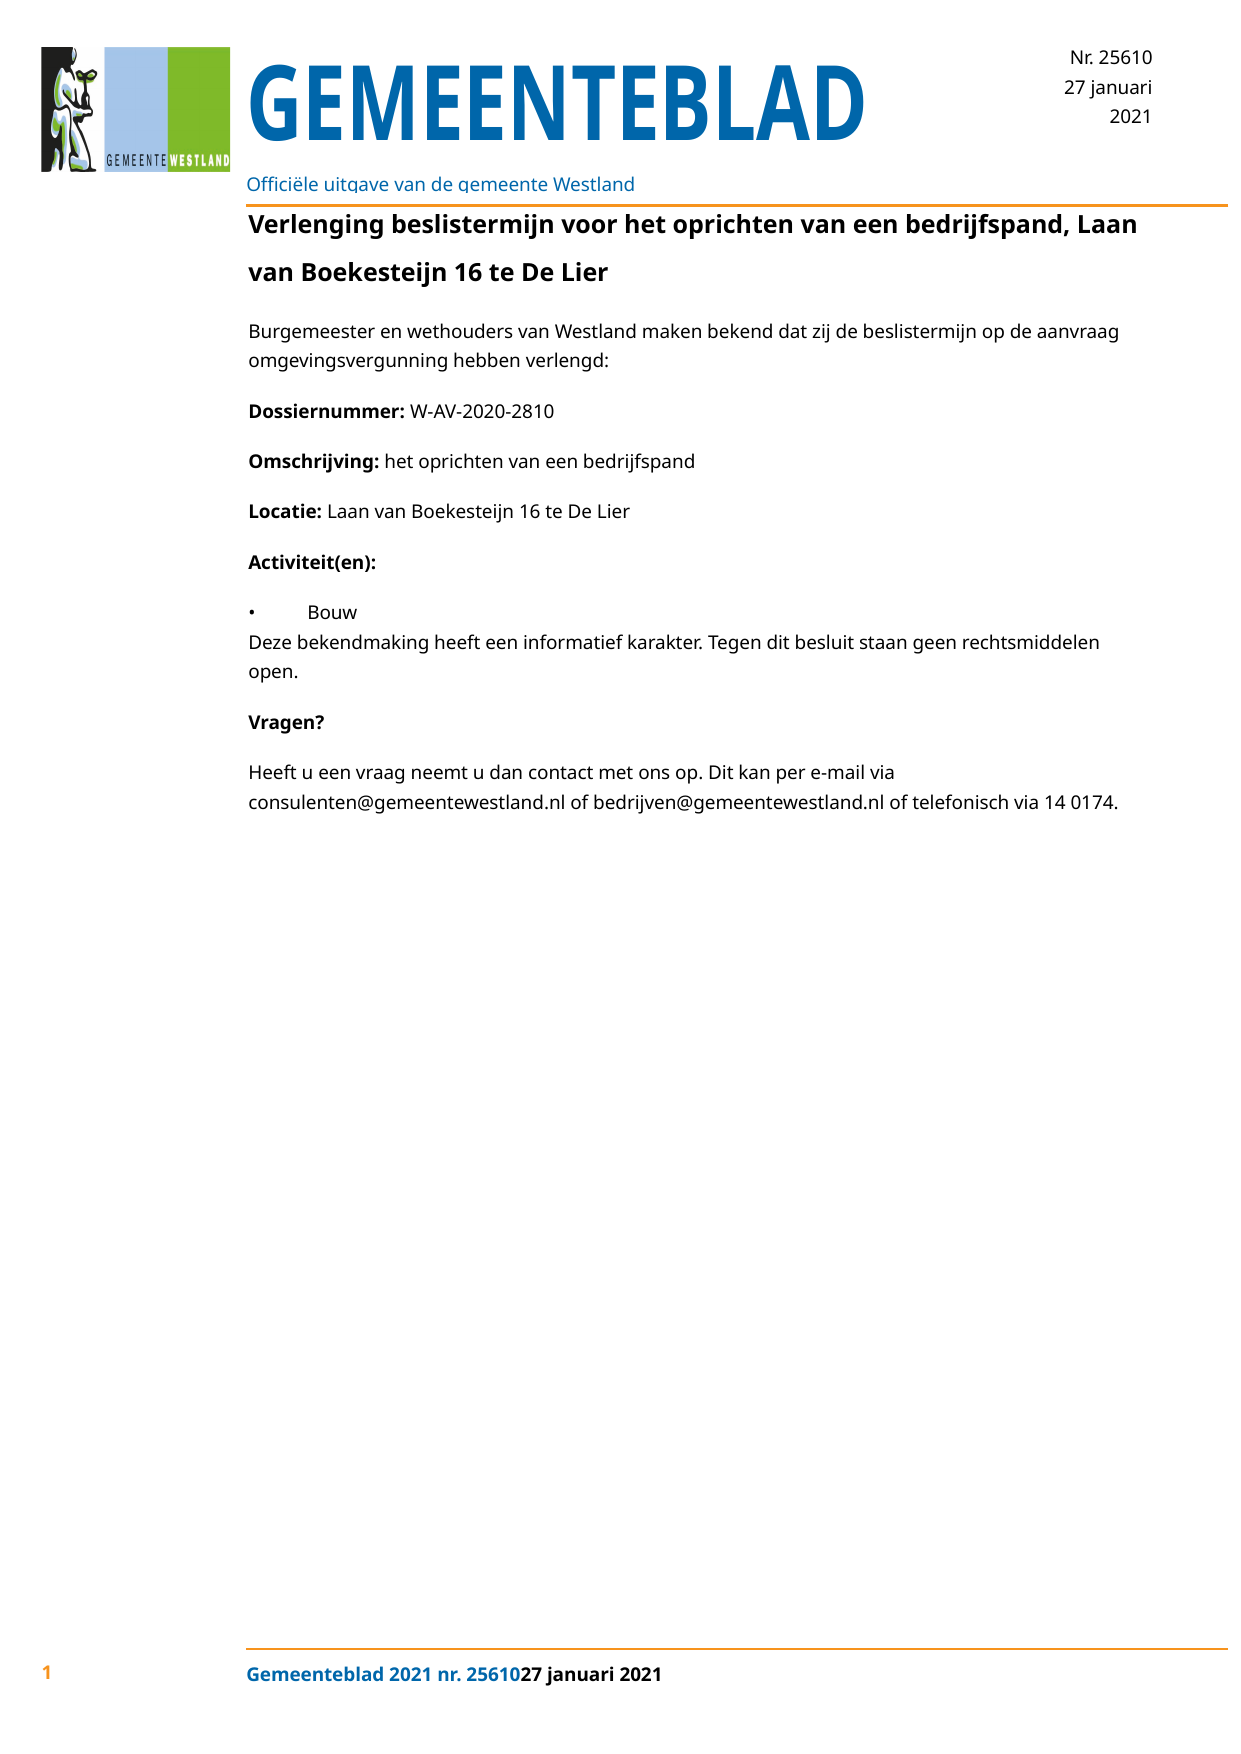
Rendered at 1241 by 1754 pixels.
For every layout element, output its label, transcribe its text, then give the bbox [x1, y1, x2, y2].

text Burgemeester en wethouders van Westland maken bekend dat zij de beslistermijn op de aanvraag omgevingsvergunning hebben verlengd: [248, 318, 1152, 373]
text Vragen? [248, 709, 1152, 735]
text Omschrijving: het oprichten van een bedrijfspand [248, 448, 1152, 474]
text Verlenging beslistermijn voor het oprichten van een bedrijfspand, Laan van Boekesteijn 16 te De Lier [248, 207, 1152, 288]
text Locatie: Laan van Boekesteijn 16 te De Lier [248, 499, 1152, 524]
text Activiteit(en): [248, 549, 1152, 575]
text Heeft u een vraag neemt u dan contact met ons op. Dit kan per e-mail via consulenten@gemeentewestland.nl of bedrijven@gemeentewestland.nl of telefonisch via 14 0174. [248, 759, 1152, 815]
text Dossiernummer: W-AV-2020-2810 [248, 398, 1152, 424]
list Bouw [248, 599, 1152, 625]
text Deze bekendmaking heeft een informatief karakter. Tegen dit besluit staan geen rechtsmiddelen open. [248, 629, 1152, 684]
picture [41, 47, 231, 172]
